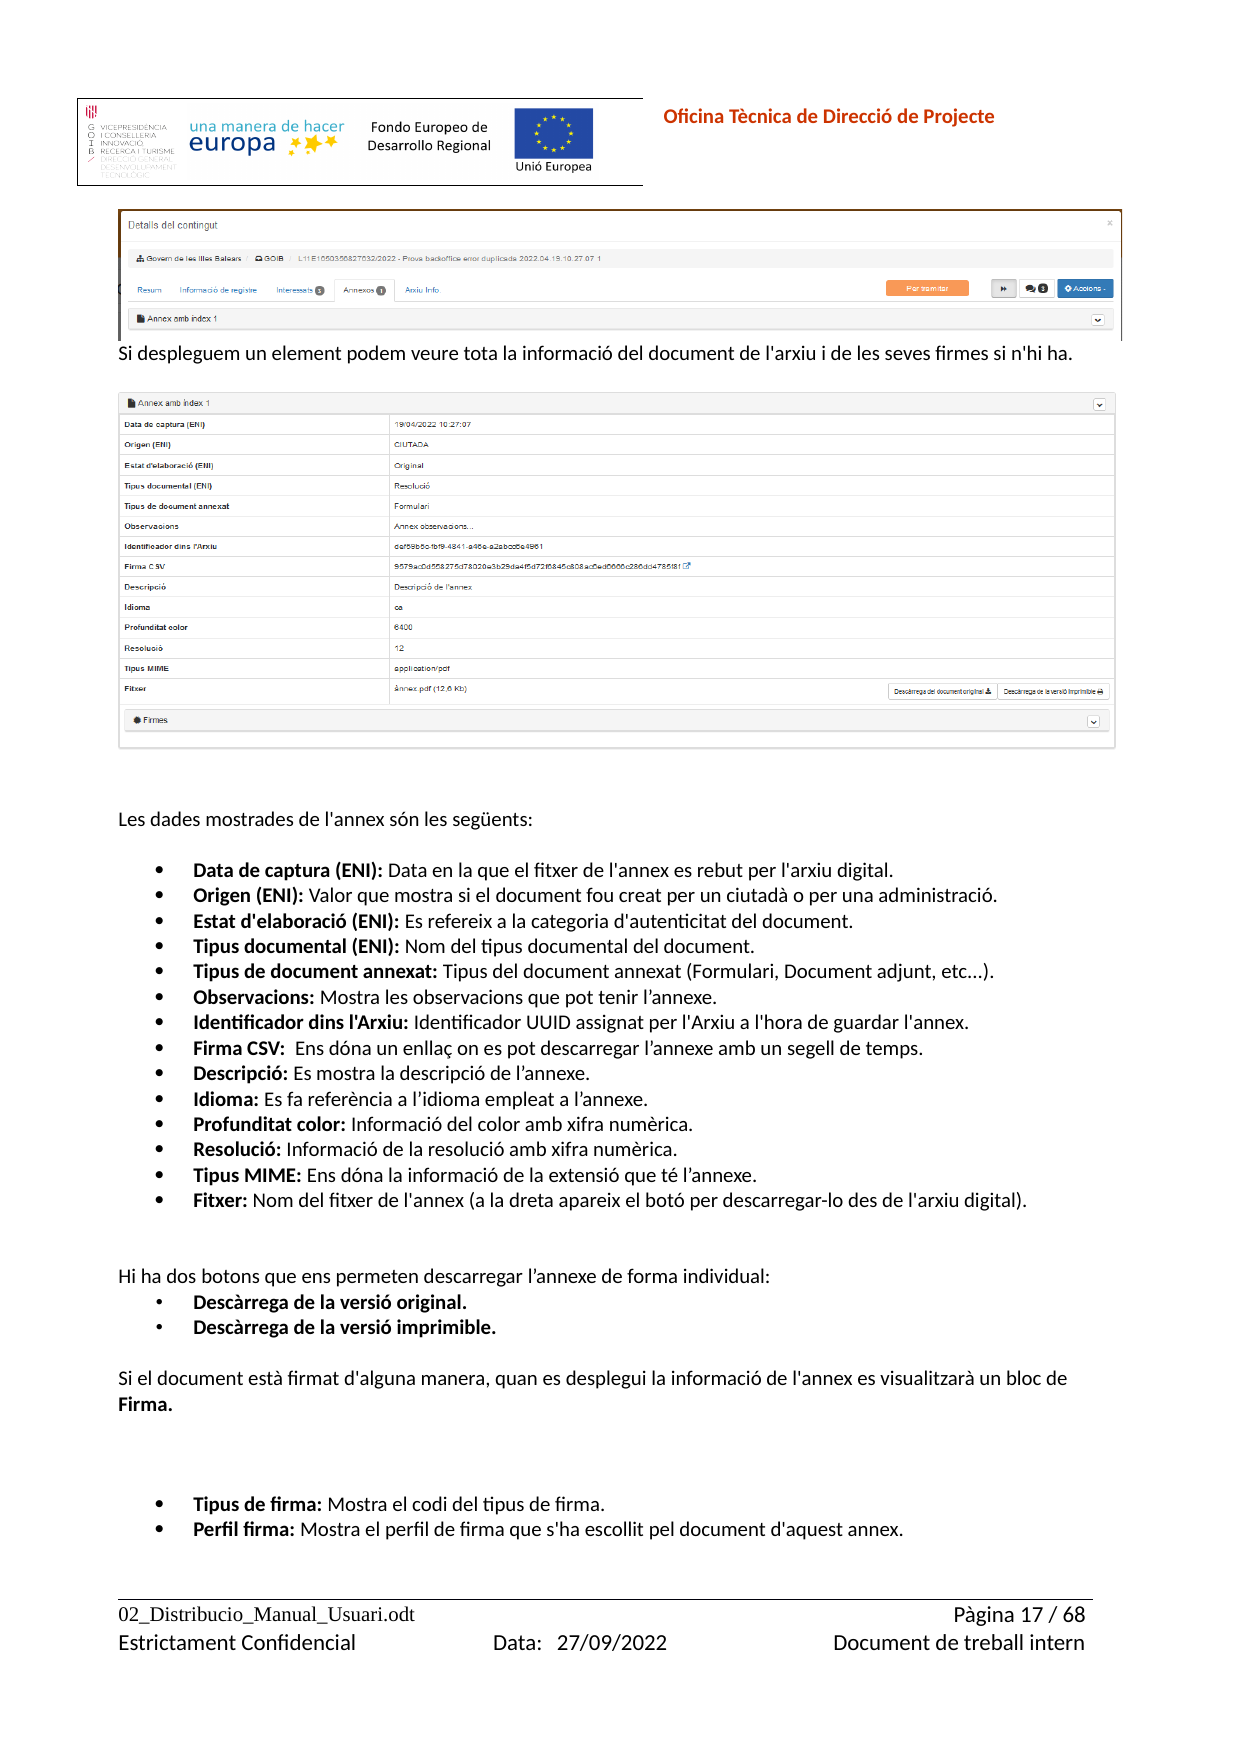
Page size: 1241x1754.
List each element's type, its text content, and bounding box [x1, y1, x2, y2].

list Profunditat color: Informació del color amb xifra numèrica. [156, 1111, 1122, 1137]
list Descàrrega de la versió imprimible. [156, 1314, 1122, 1340]
list Tipus de document annexat: Tipus del document annexat (Formulari, Document adjunt, etc...). [156, 959, 1122, 984]
picture [187, 103, 599, 180]
list Fitxer: Nom del fitxer de l'annex (a la dreta apareix el botó per descarregar-lo des de l'arxiu digital). [156, 1187, 1122, 1213]
list Descàrrega de la versió original. [156, 1289, 1122, 1314]
list Data de captura (ENI): Data en la que el fitxer de l'annex es rebut per l'arxiu digital. [156, 857, 1122, 882]
list Observacions: Mostra les observacions que pot tenir l’annexe. [156, 984, 1122, 1009]
text Les dades mostrades de l'annex són les següents: [118, 806, 1122, 832]
list Resolució: Informació de la resolució amb xifra numèrica. [156, 1137, 1122, 1162]
picture [82, 103, 181, 180]
list Idioma: Es fa referència a l’idioma empleat a l’annexe. [156, 1086, 1122, 1111]
picture [118, 209, 1123, 341]
list Identificador dins l'Arxiu: Identificador UUID assignat per l'Arxiu a l'hora de guardar l'annex. [156, 1009, 1122, 1035]
list Tipus de firma: Mostra el codi del tipus de firma. [156, 1491, 1122, 1517]
list Estat d'elaboració (ENI): Es refereix a la categoria d'autenticitat del document. [156, 908, 1122, 933]
text Si despleguem un element podem veure tota la informació del document de l'arxiu i de les seves firmes si n'hi ha. [118, 341, 1122, 366]
list Hi ha dos botons que ens permeten descarregar l’annexe de forma individual: [118, 1264, 1122, 1289]
list Tipus documental (ENI): Nom del tipus documental del document. [156, 933, 1122, 959]
text Si el document està firmat d'alguna manera, quan es desplegui la informació de l'annex es visualitzarà un bloc de Firma. [118, 1365, 1122, 1416]
list Descripció: Es mostra la descripció de l’annexe. [156, 1060, 1122, 1086]
list Firma CSV: Ens dóna un enllaç on es pot descarregar l’annexe amb un segell de temps. [156, 1035, 1122, 1060]
picture [118, 391, 1123, 757]
list Origen (ENI): Valor que mostra si el document fou creat per un ciutadà o per una administració. [156, 882, 1122, 908]
list Perfil firma: Mostra el perfil de firma que s'ha escollit pel document d'aquest annex. [156, 1517, 1122, 1542]
list Tipus MIME: Ens dóna la informació de la extensió que té l’annexe. [156, 1162, 1122, 1187]
